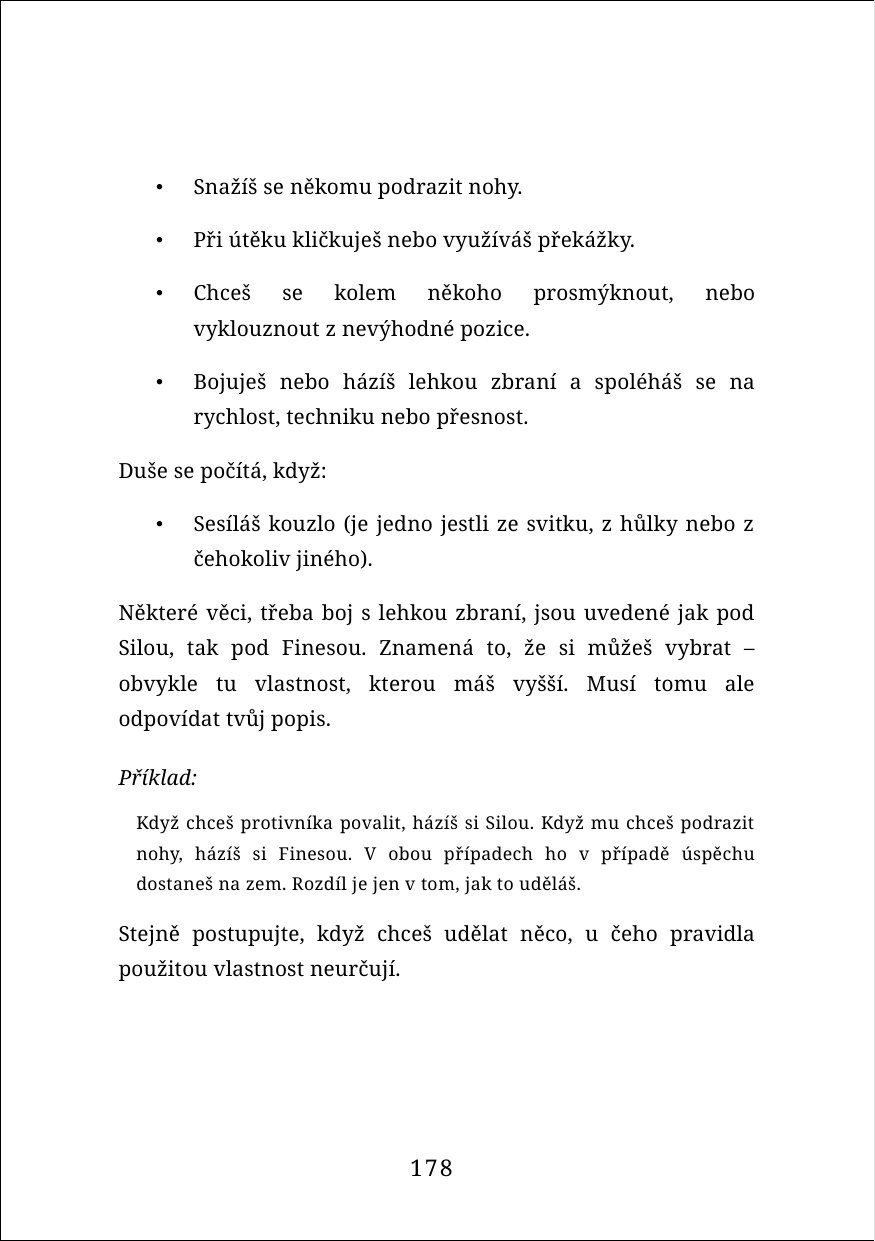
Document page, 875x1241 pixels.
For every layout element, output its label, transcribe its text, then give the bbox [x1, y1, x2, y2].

list Snažíš se někomu podrazit nohy. [156, 172, 756, 200]
list Při útěku kličkuješ nebo využíváš překážky. [156, 225, 756, 253]
text Stejně postupujte, když chceš udělat něco, u čeho pravidla použitou vlastnost neurčují. [118, 919, 756, 983]
list Bojuješ nebo házíš lehkou zbraní a spoléháš se na rychlost, techniku nebo přesnost. [156, 367, 756, 431]
text Duše se počítá, když: [118, 456, 756, 484]
list Chceš se kolem někoho prosmýknout, nebo vyklouznout z nevýhodné pozice. [156, 278, 756, 342]
text Některé věci, třeba boj s lehkou zbraní, jsou uvedené jak pod Silou, tak pod Finesou. Znamená to, že si můžeš vybrat – obvykle tu vlastnost, kterou máš vyšší. Musí tomu ale odpovídat tvůj popis. [118, 598, 756, 733]
list Sesíláš kouzlo (je jedno jestli ze svitku, z hůlky nebo z čehokoliv jiného). [156, 509, 756, 573]
text Příklad: [118, 763, 756, 792]
text Když chceš protivníka povalit, házíš si Silou. Když mu chceš podrazit nohy, házíš si Finesou. V obou případech ho v případě úspěchu dostaneš na zem. Rozdíl je jen v tom, jak to uděláš. [136, 811, 756, 895]
